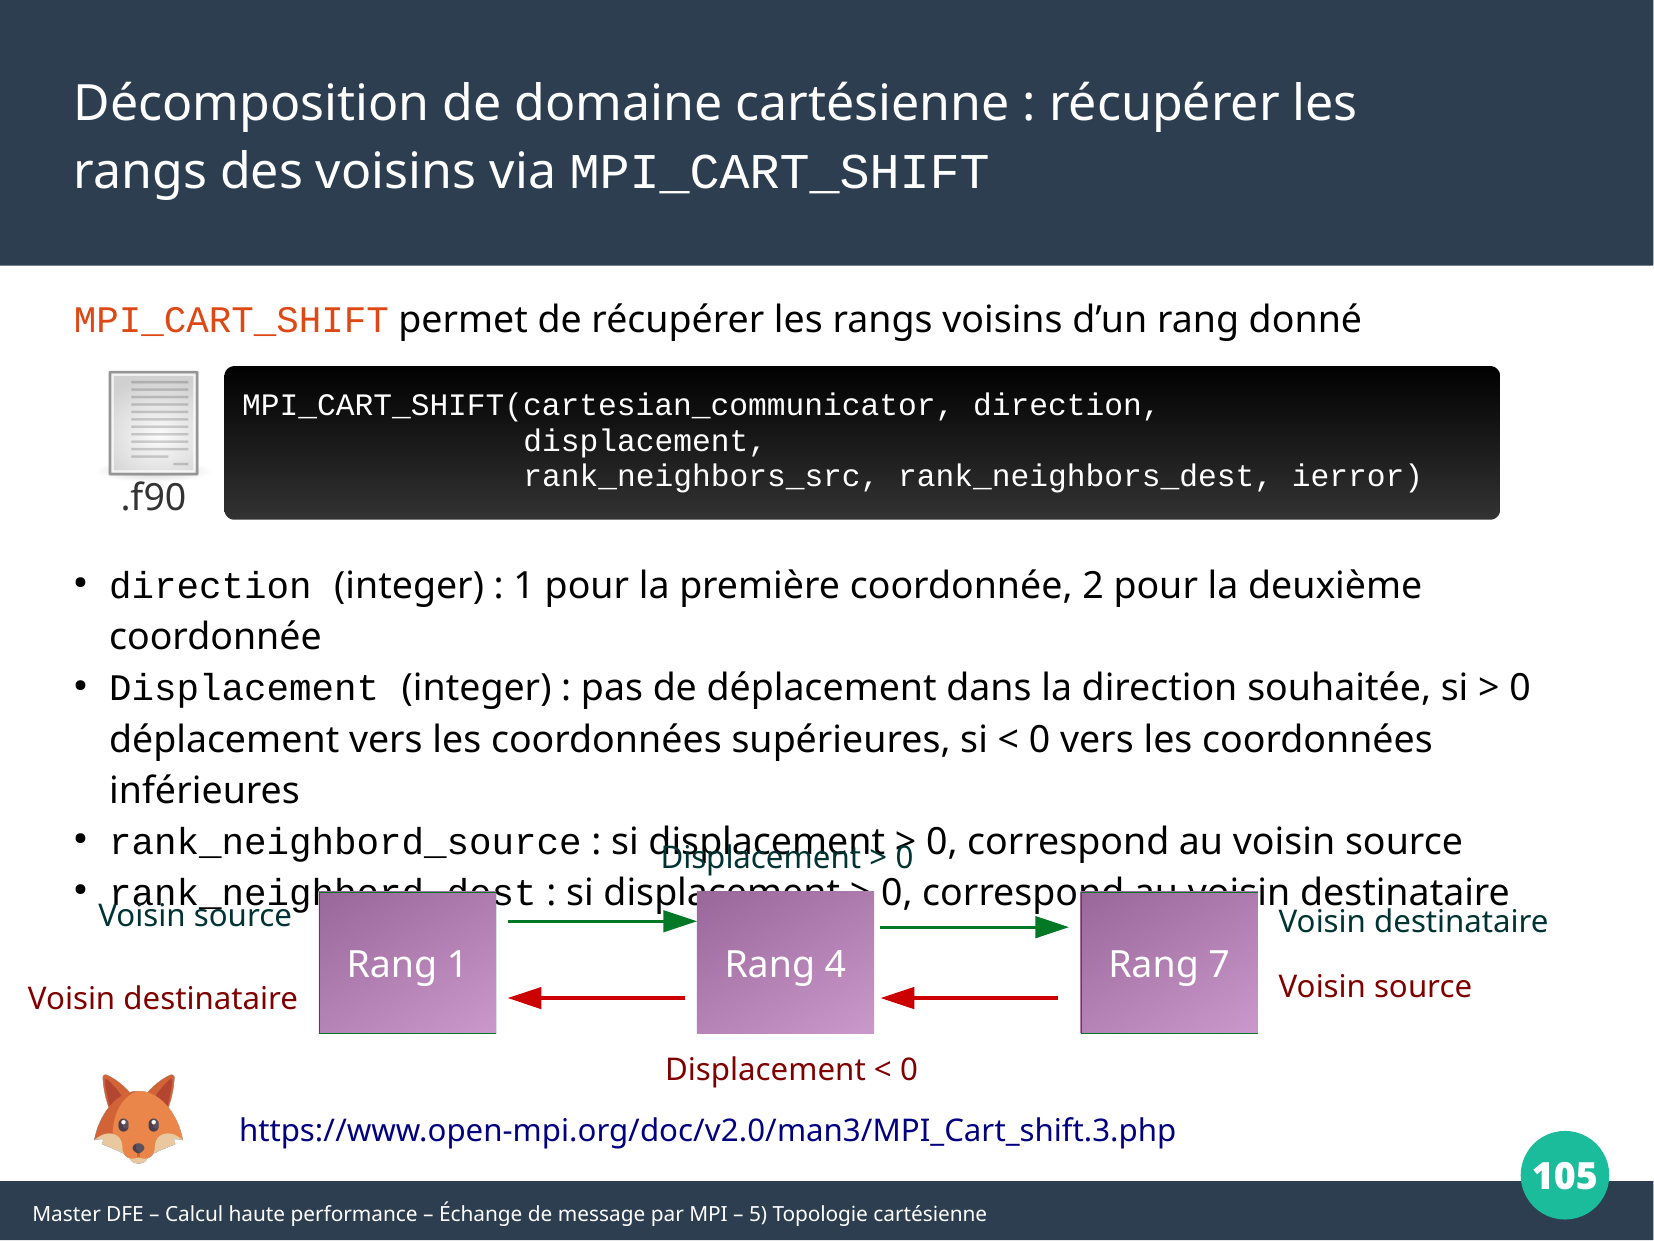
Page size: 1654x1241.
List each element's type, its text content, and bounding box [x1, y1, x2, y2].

text_box direction (integer) : 1 pour la première coordonnée, 2 pour la deuxième coordonnée Displacement (integer) : pas de déplacement dans la direction souhaitée, si > 0 déplacement vers les coordonnées supérieures, si < 0 vers les coordonnées inférieures rank_neighbord_source : si displacement > 0, correspond au voisin source rank_neighbord_dest : si displacement > 0, correspond au voisin destinataire [59, 551, 1619, 824]
text_box Displacement < 0 [625, 1039, 934, 1105]
text_box Rang 7 [1080, 891, 1258, 1034]
text_box MPI_CART_SHIFT(cartesian_communicator, direction, displacement, rank_neighbors_src, rank_neighbors_dest, ierror) [224, 366, 1501, 520]
text_box Voisin destinataire [1263, 891, 1654, 956]
text_box MPI_CART_SHIFT permet de récupérer les rangs voisins d’un rang donné [59, 285, 1619, 355]
text_box https://www.open-mpi.org/doc/v2.0/man3/MPI_Cart_shift.3.php [224, 1100, 1489, 1170]
text_box Voisin source [35, 885, 308, 952]
picture [94, 1074, 183, 1164]
text_box Voisin source [1263, 956, 1654, 1023]
text_box Décomposition de domaine cartésienne : récupérer les rangs des voisins via MPI_CART_SHIFT [59, 59, 1477, 211]
text_box .f90 [76, 462, 231, 529]
text_box Rang 4 [696, 928, 875, 1034]
text_box Voisin destinataire [5, 968, 313, 1034]
text_box Rang 1 [318, 891, 497, 1034]
text_box Displacement > 0 [620, 827, 963, 928]
picture [94, 366, 213, 462]
text_box Master DFE – Calcul haute performance – Échange de message par MPI – 5) Topologie cartésienne [17, 1191, 1436, 1235]
